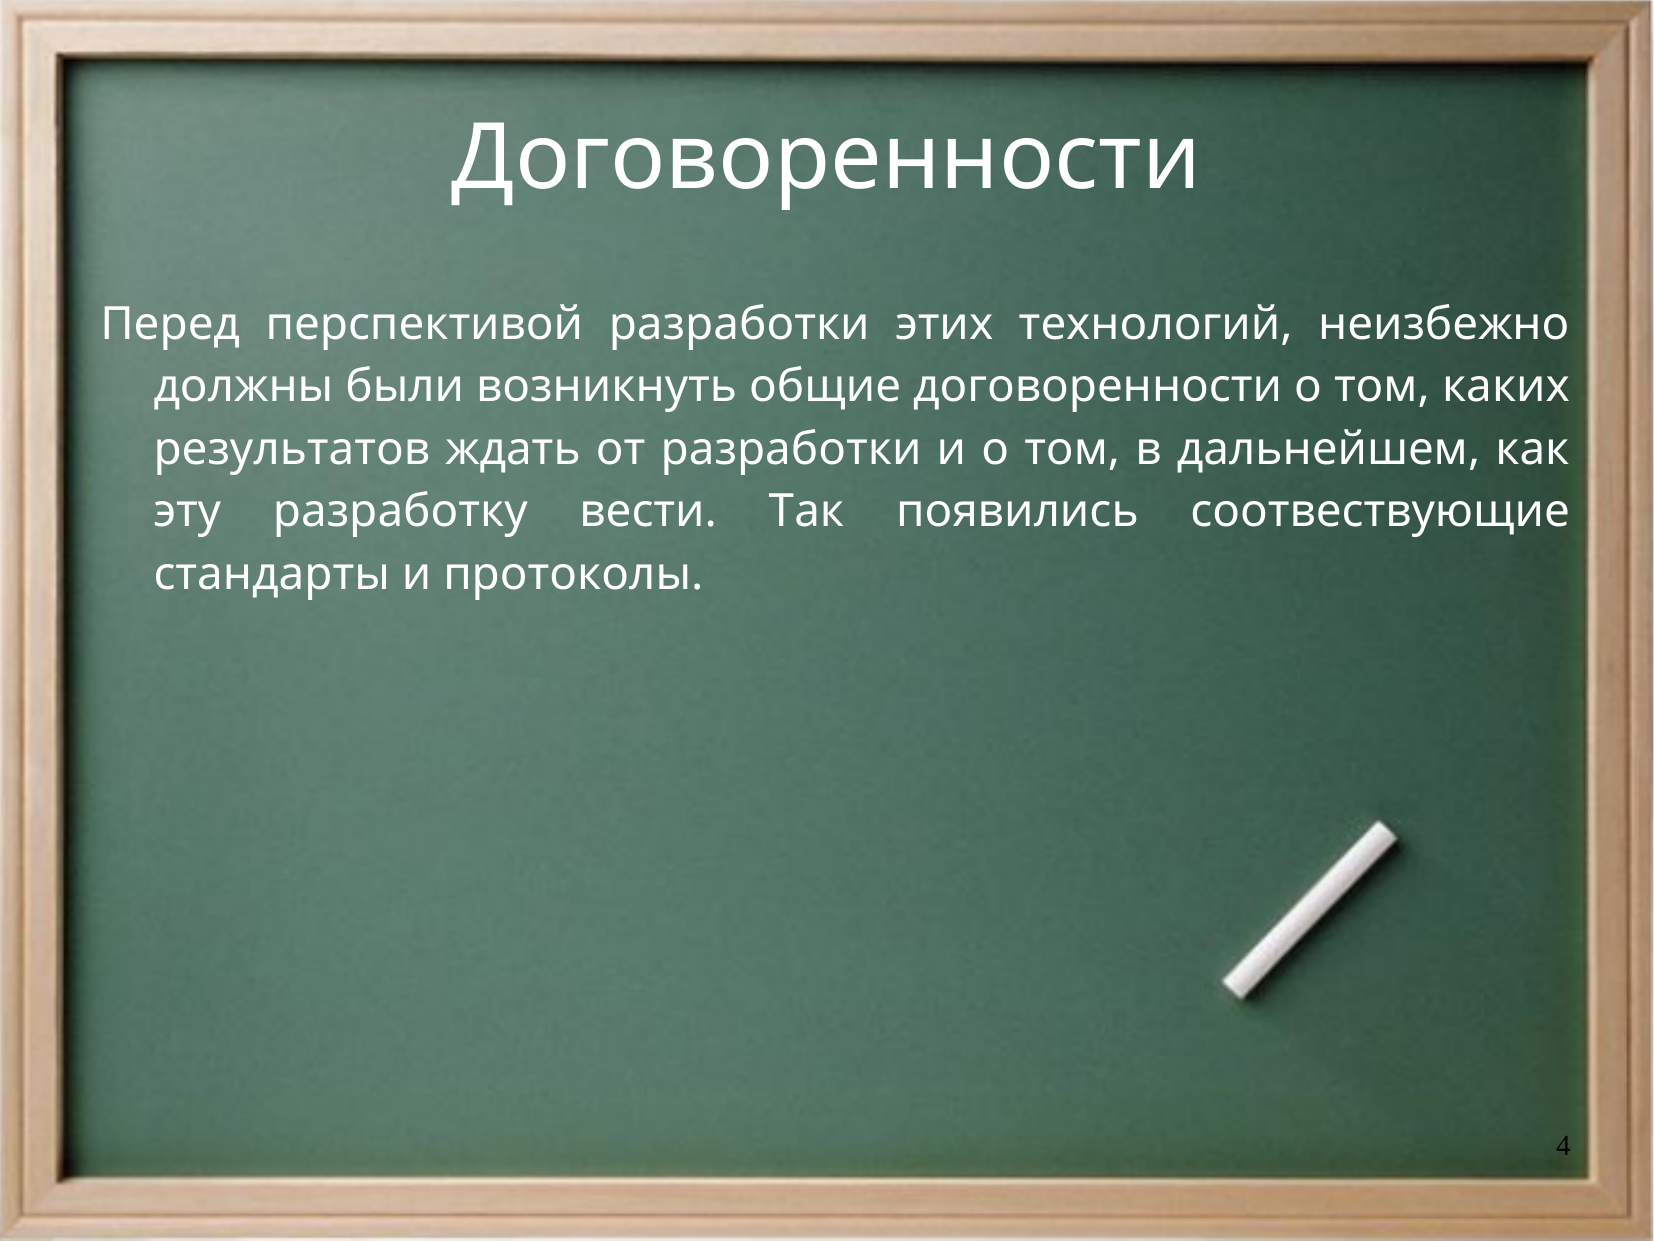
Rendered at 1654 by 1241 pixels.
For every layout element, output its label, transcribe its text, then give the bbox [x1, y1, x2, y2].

picture [0, 0, 1654, 1241]
list Перед перспективой разработки этих технологий, неизбежно должны были возникнуть общие договоренности о том, каких результатов ждать от разработки и о том, в дальнейшем, как эту разработку вести. Так появились соотвествующие стандарты и протоколы. [82, 290, 1571, 1109]
title Договоренности [82, 49, 1571, 257]
